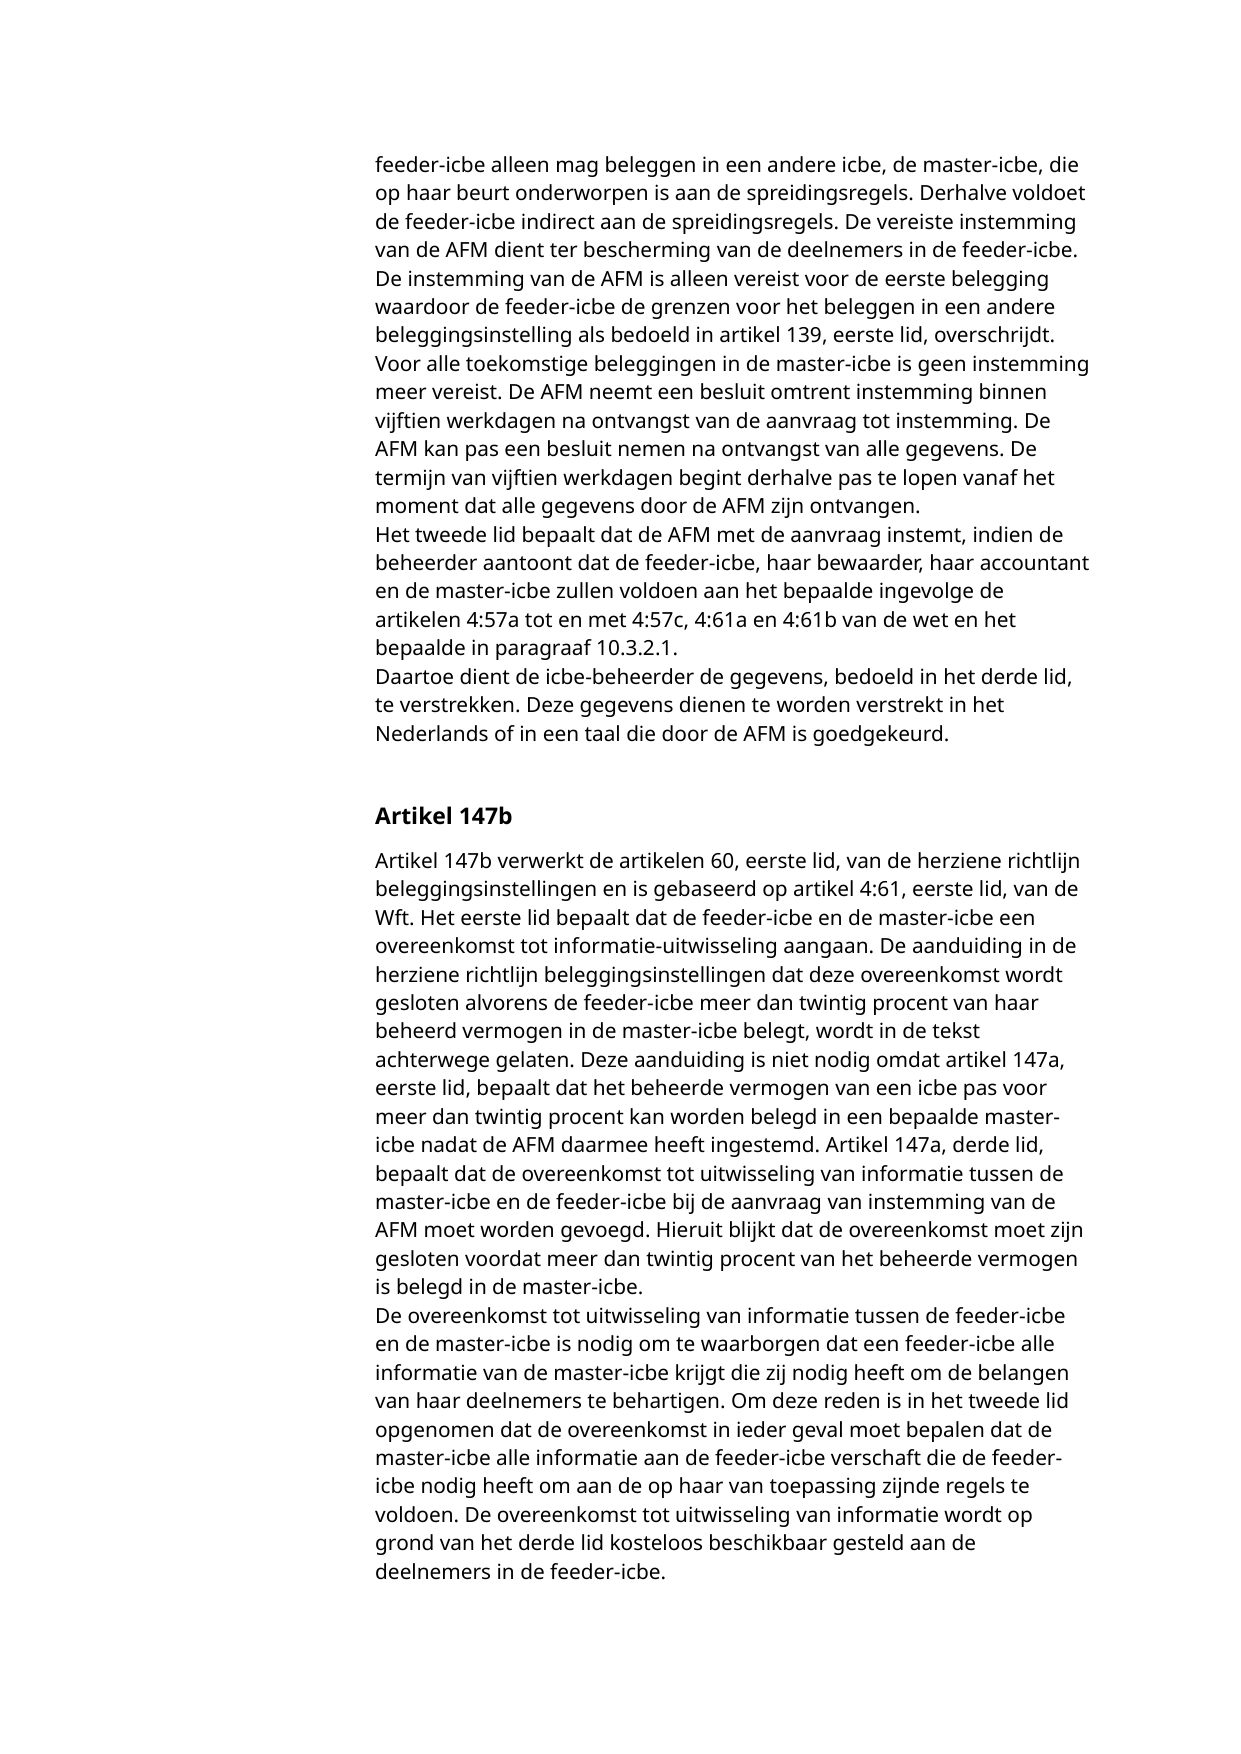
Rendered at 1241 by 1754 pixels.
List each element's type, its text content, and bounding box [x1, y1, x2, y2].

text Artikel 147b verwerkt de artikelen 60, eerste lid, van de herziene richtlijn beleggingsinstellingen en is gebaseerd op artikel 4:61, eerste lid, van de Wft. Het eerste lid bepaalt dat de feeder-icbe en de master-icbe een overeenkomst tot informatie-uitwisseling aangaan. De aanduiding in de herziene richtlijn beleggingsinstellingen dat deze overeenkomst wordt gesloten alvorens de feeder-icbe meer dan twintig procent van haar beheerd vermogen in de master-icbe belegt, wordt in de tekst achterwege gelaten. Deze aanduiding is niet nodig omdat artikel 147a, eerste lid, bepaalt dat het beheerde vermogen van een icbe pas voor meer dan twintig procent kan worden belegd in een bepaalde master-icbe nadat de AFM daarmee heeft ingestemd. Artikel 147a, derde lid, bepaalt dat de overeenkomst tot uitwisseling van informatie tussen de master-icbe en de feeder-icbe bij de aanvraag van instemming van de AFM moet worden gevoegd. Hieruit blijkt dat de overeenkomst moet zijn gesloten voordat meer dan twintig procent van het beheerde vermogen is belegd in de master-icbe. [375, 846, 1090, 1301]
text Daartoe dient de icbe-beheerder de gegevens, bedoeld in het derde lid, te verstrekken. Deze gegevens dienen te worden verstrekt in het Nederlands of in een taal die door de AFM is goedgekeurd. [375, 662, 1090, 747]
text De overeenkomst tot uitwisseling van informatie tussen de feeder-icbe en de master-icbe is nodig om te waarborgen dat een feeder-icbe alle informatie van de master-icbe krijgt die zij nodig heeft om de belangen van haar deelnemers te behartigen. Om deze reden is in het tweede lid opgenomen dat de overeenkomst in ieder geval moet bepalen dat de master-icbe alle informatie aan de feeder-icbe verschaft die de feeder-icbe nodig heeft om aan de op haar van toepassing zijnde regels te voldoen. De overeenkomst tot uitwisseling van informatie wordt op grond van het derde lid kosteloos beschikbaar gesteld aan de deelnemers in de feeder-icbe. [375, 1301, 1090, 1585]
text feeder-icbe alleen mag beleggen in een andere icbe, de master-icbe, die op haar beurt onderworpen is aan de spreidingsregels. Derhalve voldoet de feeder-icbe indirect aan de spreidingsregels. De vereiste instemming van de AFM dient ter bescherming van de deelnemers in de feeder-icbe. De instemming van de AFM is alleen vereist voor de eerste belegging waardoor de feeder-icbe de grenzen voor het beleggen in een andere beleggingsinstelling als bedoeld in artikel 139, eerste lid, overschrijdt. Voor alle toekomstige beleggingen in de master-icbe is geen instemming meer vereist. De AFM neemt een besluit omtrent instemming binnen vijftien werkdagen na ontvangst van de aanvraag tot instemming. De AFM kan pas een besluit nemen na ontvangst van alle gegevens. De termijn van vijftien werkdagen begint derhalve pas te lopen vanaf het moment dat alle gegevens door de AFM zijn ontvangen. [375, 150, 1090, 520]
text Het tweede lid bepaalt dat de AFM met de aanvraag instemt, indien de beheerder aantoont dat de feeder-icbe, haar bewaarder, haar accountant en de master-icbe zullen voldoen aan het bepaalde ingevolge de artikelen 4:57a tot en met 4:57c, 4:61a en 4:61b van de wet en het bepaalde in paragraaf 10.3.2.1. [375, 520, 1090, 662]
subtitle Artikel 147b [375, 800, 1090, 831]
